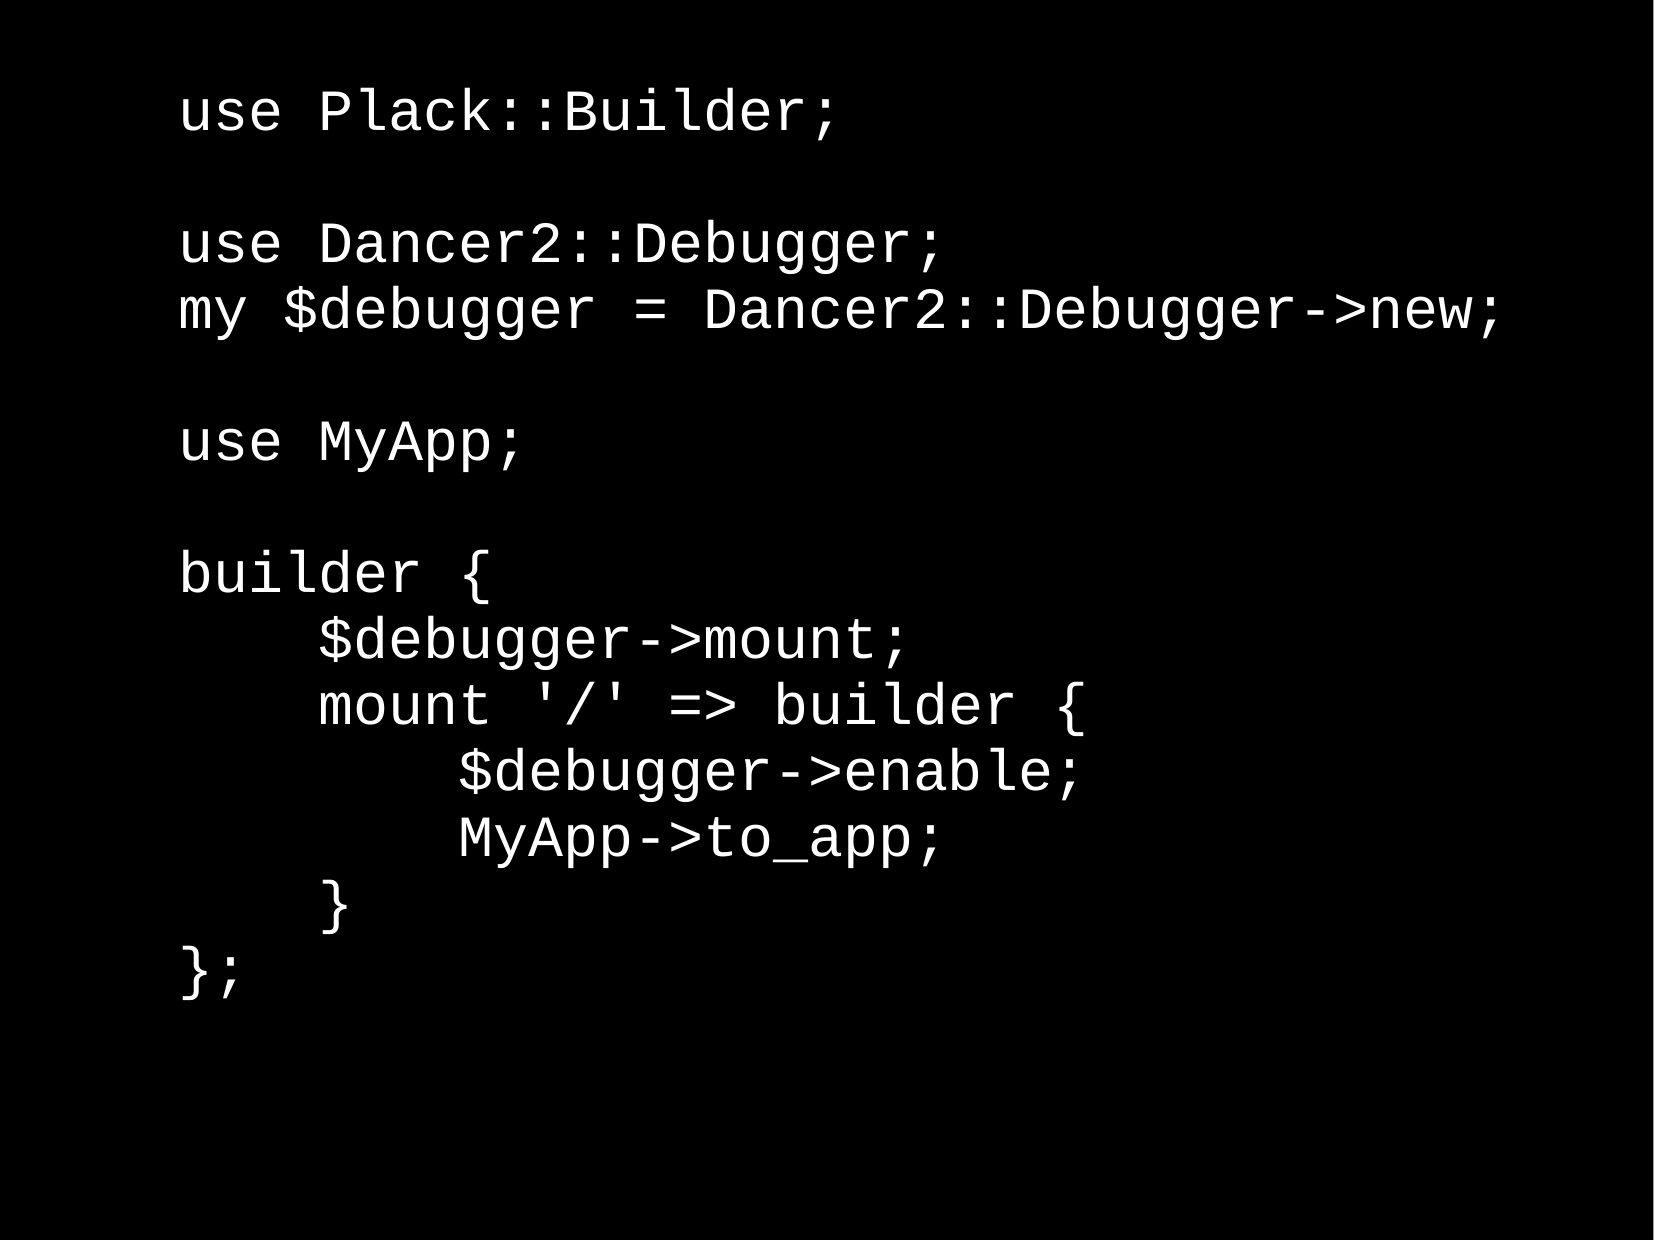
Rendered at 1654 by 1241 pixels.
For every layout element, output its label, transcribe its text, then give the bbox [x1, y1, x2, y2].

text_box use Plack::Builder; use Dancer2::Debugger; my $debugger = Dancer2::Debugger->new; use MyApp; builder { $debugger->mount; mount '/' => builder { $debugger->enable; MyApp->to_app; } }; [23, 74, 1654, 1146]
